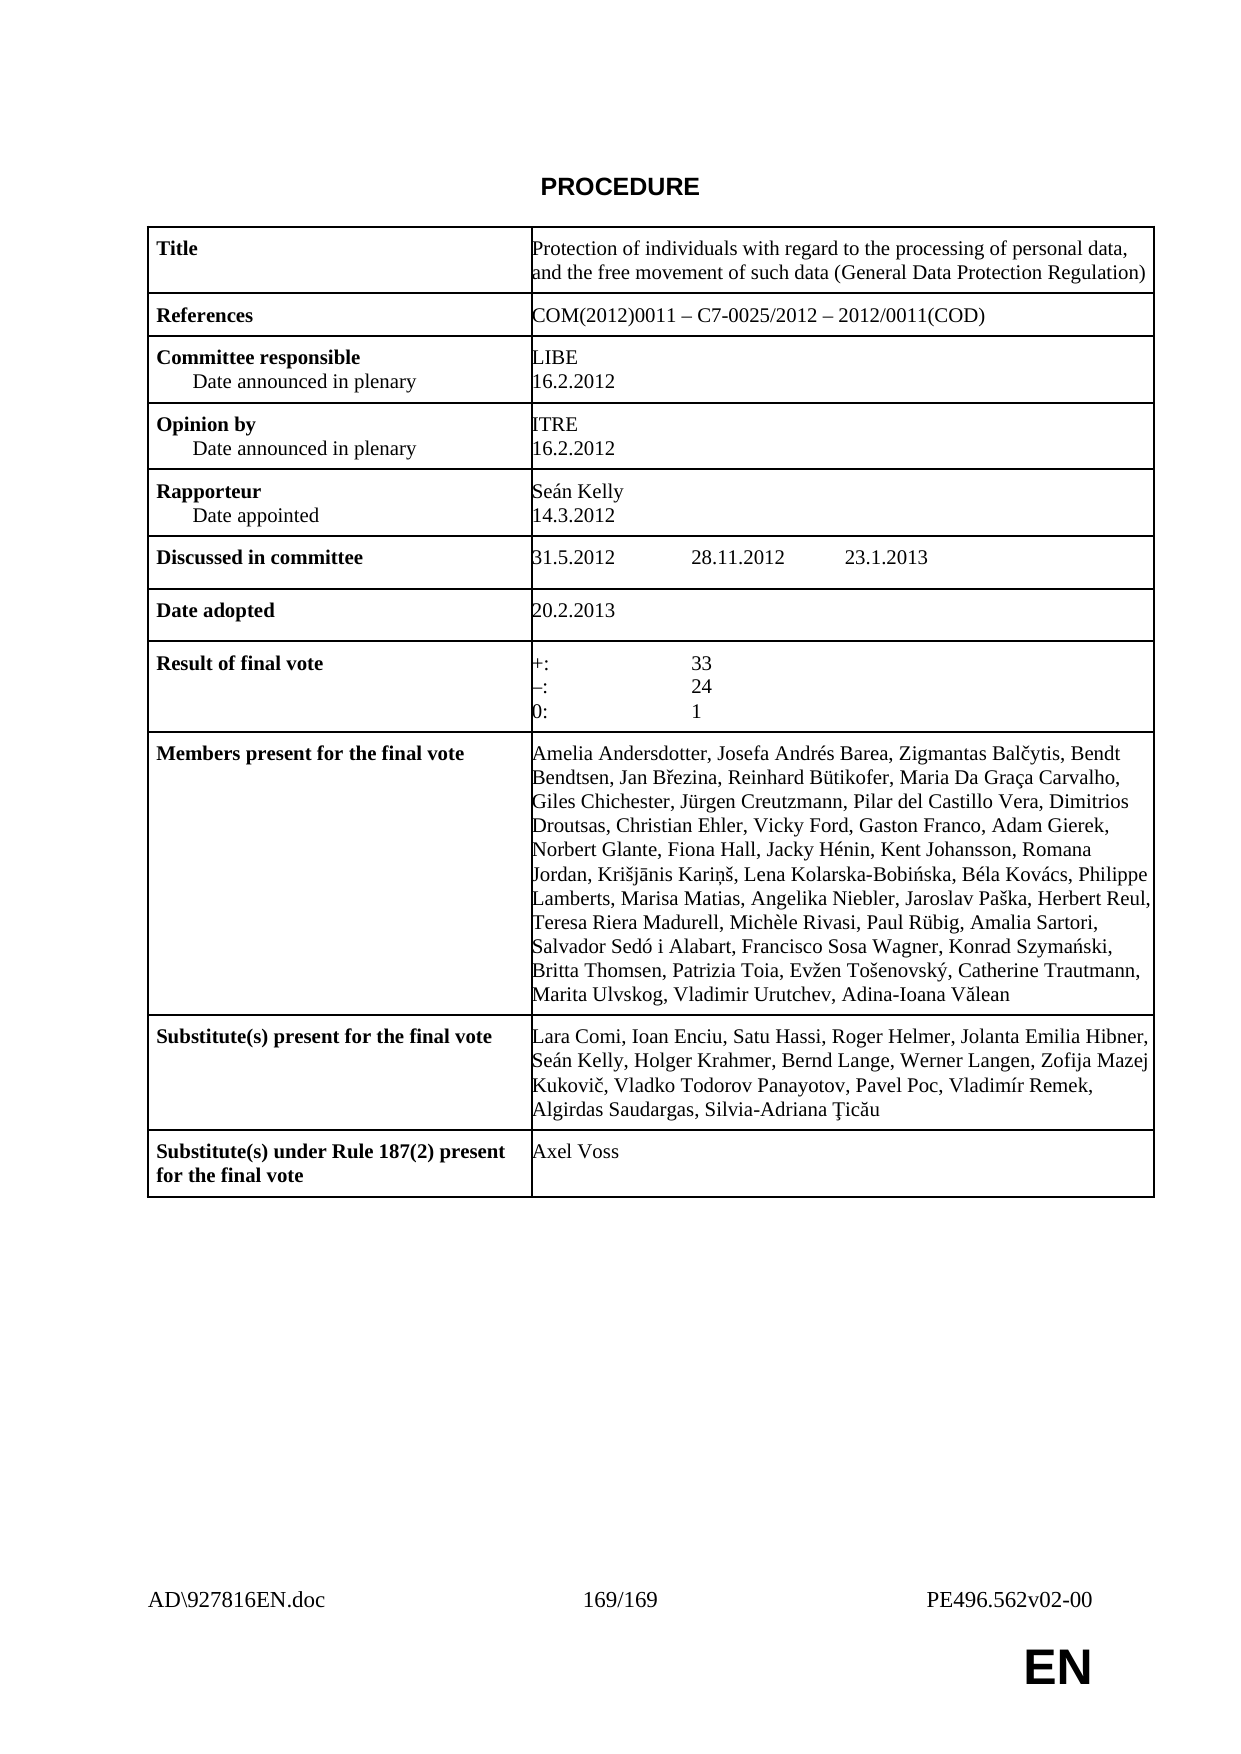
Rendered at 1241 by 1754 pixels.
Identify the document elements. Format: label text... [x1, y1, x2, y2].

table_cell References [149, 294, 531, 335]
table_cell Discussed in committee [149, 537, 531, 587]
table_cell 33 24 1 [691, 642, 1153, 731]
table_cell [998, 537, 1153, 587]
table_cell Axel Voss [533, 1131, 1153, 1196]
table_cell Seán Kelly 14.3.2012 [533, 470, 1153, 535]
table_cell Members present for the final vote [149, 733, 531, 1014]
table_cell Date adopted [149, 590, 531, 640]
table_cell Amelia Andersdotter, Josefa Andrés Barea, Zigmantas Balčytis, Bendt Bendtsen, Jan Březina, Reinhard Bütikofer, Maria Da Graça Carvalho, Giles Chichester, Jürgen Creutzmann, Pilar del Castillo Vera, Dimitrios Droutsas, Christian Ehler, Vicky Ford, Gaston Franco, Adam Gierek, Norbert Glante, Fiona Hall, Jacky Hénin, Kent Johansson, Romana Jordan, Krišjānis Kariņš, Lena Kolarska-Bobińska, Béla Kovács, Philippe Lamberts, Marisa Matias, Angelika Niebler, Jaroslav Paška, Herbert Reul, Teresa Riera Madurell, Michèle Rivasi, Paul Rübig, Amalia Sartori, Salvador Sedó i Alabart, Francisco Sosa Wagner, Konrad Szymański, Britta Thomsen, Patrizia Toia, Evžen Tošenovský, Catherine Trautmann, Marita Ulvskog, Vladimir Urutchev, Adina-Ioana Vălean [533, 733, 1153, 1014]
table_cell [998, 337, 1153, 402]
table_cell 23.1.2013 [845, 537, 998, 587]
table_cell Lara Comi, Ioan Enciu, Satu Hassi, Roger Helmer, Jolanta Emilia Hibner, Seán Kelly, Holger Krahmer, Bernd Lange, Werner Langen, Zofija Mazej Kukovič, Vladko Todorov Panayotov, Pavel Poc, Vladimír Remek, Algirdas Saudargas, Silvia-Adriana Ţicău [533, 1016, 1153, 1129]
table_cell 31.5.2012 [533, 537, 691, 587]
table_cell 20.2.2013 [533, 590, 691, 640]
table_cell Committee responsible Date announced in plenary [149, 337, 531, 402]
table_cell ITRE 16.2.2012 [533, 404, 1153, 468]
table_header Protection of individuals with regard to the processing of personal data, and the free movement of such data (General Data Protection Regulation) [533, 228, 1153, 292]
table_cell 28.11.2012 [691, 537, 844, 587]
table_cell COM(2012)0011 – C7-0025/2012 – 2012/0011(COD) [533, 294, 1153, 335]
table_cell +: –: 0: [533, 642, 691, 731]
table_cell Result of final vote [149, 642, 531, 731]
table_cell Substitute(s) present for the final vote [149, 1016, 531, 1129]
table_cell [691, 337, 844, 402]
table_cell [845, 337, 998, 402]
table_cell Opinion by Date announced in plenary [149, 404, 531, 468]
table_cell LIBE 16.2.2012 [533, 337, 691, 402]
table_cell Substitute(s) under Rule 187(2) present for the final vote [149, 1131, 531, 1196]
table_cell [691, 590, 844, 640]
table_header Title [149, 228, 531, 292]
subtitle PROCEDURE [148, 172, 1092, 201]
table_cell [998, 590, 1153, 640]
table_cell Rapporteur Date appointed [149, 470, 531, 535]
table_cell [845, 590, 998, 640]
